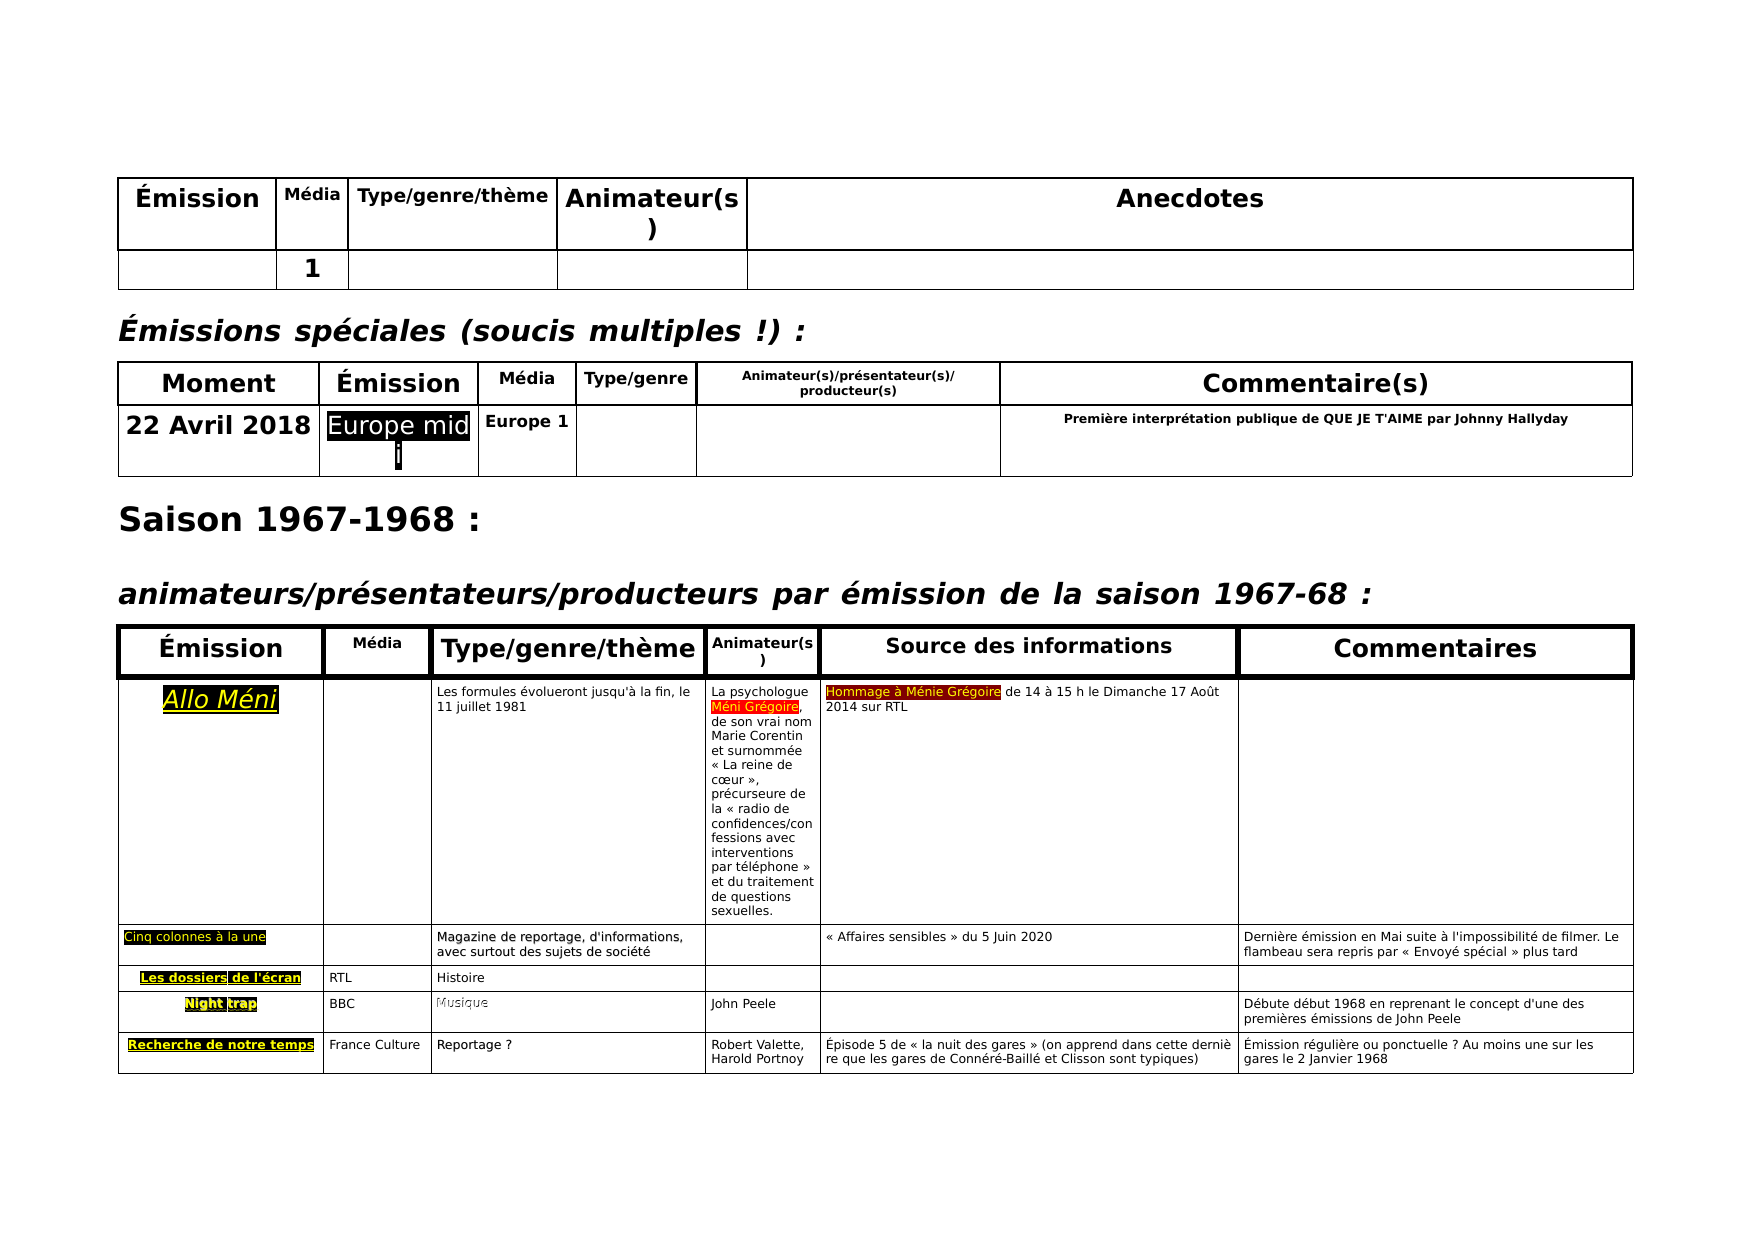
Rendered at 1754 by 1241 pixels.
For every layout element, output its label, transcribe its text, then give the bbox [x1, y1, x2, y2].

table_header Animateur(s) [558, 179, 746, 249]
table_cell [324, 925, 431, 965]
table_header Animateur(s) [708, 629, 817, 674]
table_cell Débute début 1968 en reprenant le concept d'une des premières émissions de John Peele [1239, 992, 1633, 1032]
table_cell Recherche de notre temps [119, 1033, 323, 1073]
table_cell [697, 406, 1000, 476]
table_cell [349, 251, 557, 289]
table_cell [748, 251, 1633, 289]
table_header Émission [320, 363, 477, 404]
table_cell Allo Méni [119, 680, 323, 924]
table_cell Magazine de reportage, d'informations, avec surtout des sujets de société [432, 925, 705, 965]
table_cell RTL [324, 966, 431, 991]
table_cell Les dossiers de l'écran [119, 966, 323, 991]
table_cell [558, 251, 747, 289]
table_cell [1239, 966, 1633, 991]
table_header Anecdotes [748, 179, 1632, 249]
table_cell [821, 992, 1238, 1032]
table_header Type/genre [577, 363, 695, 404]
table_cell 22 Avril 2018 [119, 406, 319, 476]
table_cell Cinq colonnes à la une [119, 925, 323, 965]
table_cell Les formules évolueront jusqu'à la fin, le 11 juillet 1981 [432, 680, 705, 924]
table_cell Épisode 5 de « la nuit des gares » (on apprend dans cette dernière que les gares de Connéré-Baillé et Clisson sont typiques) [821, 1033, 1238, 1073]
table_header Commentaires [1241, 629, 1630, 674]
table_header Média [479, 363, 575, 404]
table_cell Night trap [119, 992, 323, 1032]
table_header Média [326, 629, 428, 674]
table_header Commentaire(s) [1001, 363, 1631, 404]
table_cell Europe 1 [479, 406, 576, 476]
table_cell « Affaires sensibles » du 5 Juin 2020 [821, 925, 1238, 965]
subtitle Émissions spéciales (soucis multiples !) : [118, 314, 1636, 348]
table_cell France Culture [324, 1033, 431, 1073]
table_header Animateur(s)/présentateur(s)/producteur(s) [698, 363, 999, 404]
subtitle Saison 1967-1968 : [118, 501, 1636, 540]
table_cell Hommage à Ménie Grégoire de 14 à 15 h le Dimanche 17 Août 2014 sur RTL [821, 680, 1238, 924]
table_cell 1 [277, 251, 348, 289]
table_cell La psychologue Méni Grégoire, de son vrai nom Marie Corentin et surnommée « La reine de cœur », précurseure de la « radio de confidences/confessions avec interventions par téléphone » et du traitement de questions sexuelles. [706, 680, 820, 924]
table_cell Reportage ? [432, 1033, 705, 1073]
table_cell [119, 251, 276, 289]
table_cell [324, 680, 431, 924]
table_header Source des informations [822, 629, 1235, 674]
table_header Média [277, 179, 347, 249]
table_cell [706, 966, 820, 991]
subtitle animateurs/présentateurs/producteurs par émission de la saison 1967-68 : [118, 577, 1636, 611]
table_cell Robert Valette, Harold Portnoy [706, 1033, 820, 1073]
table_header Type/genre/thème [434, 629, 703, 674]
table_cell BBC [324, 992, 431, 1032]
table_cell Europe midi [320, 406, 478, 476]
table_cell Première interprétation publique de QUE JE T'AIME par Johnny Hallyday [1001, 406, 1632, 476]
table_cell Histoire [432, 966, 705, 991]
table_header Moment [119, 363, 318, 404]
table_cell Musique [432, 992, 705, 1032]
table_cell [577, 406, 696, 476]
table_cell Émission régulière ou ponctuelle ? Au moins une sur les gares le 2 Janvier 1968 [1239, 1033, 1633, 1073]
table_cell John Peele [706, 992, 820, 1032]
table_cell [706, 925, 820, 965]
table_cell Dernière émission en Mai suite à l'impossibilité de filmer. Le flambeau sera repris par « Envoyé spécial » plus tard [1239, 925, 1633, 965]
table_header Émission [121, 629, 321, 674]
table_cell [821, 966, 1238, 991]
table_header Type/genre/thème [349, 179, 556, 249]
table_header Émission [119, 179, 275, 249]
table_cell [1239, 680, 1633, 924]
